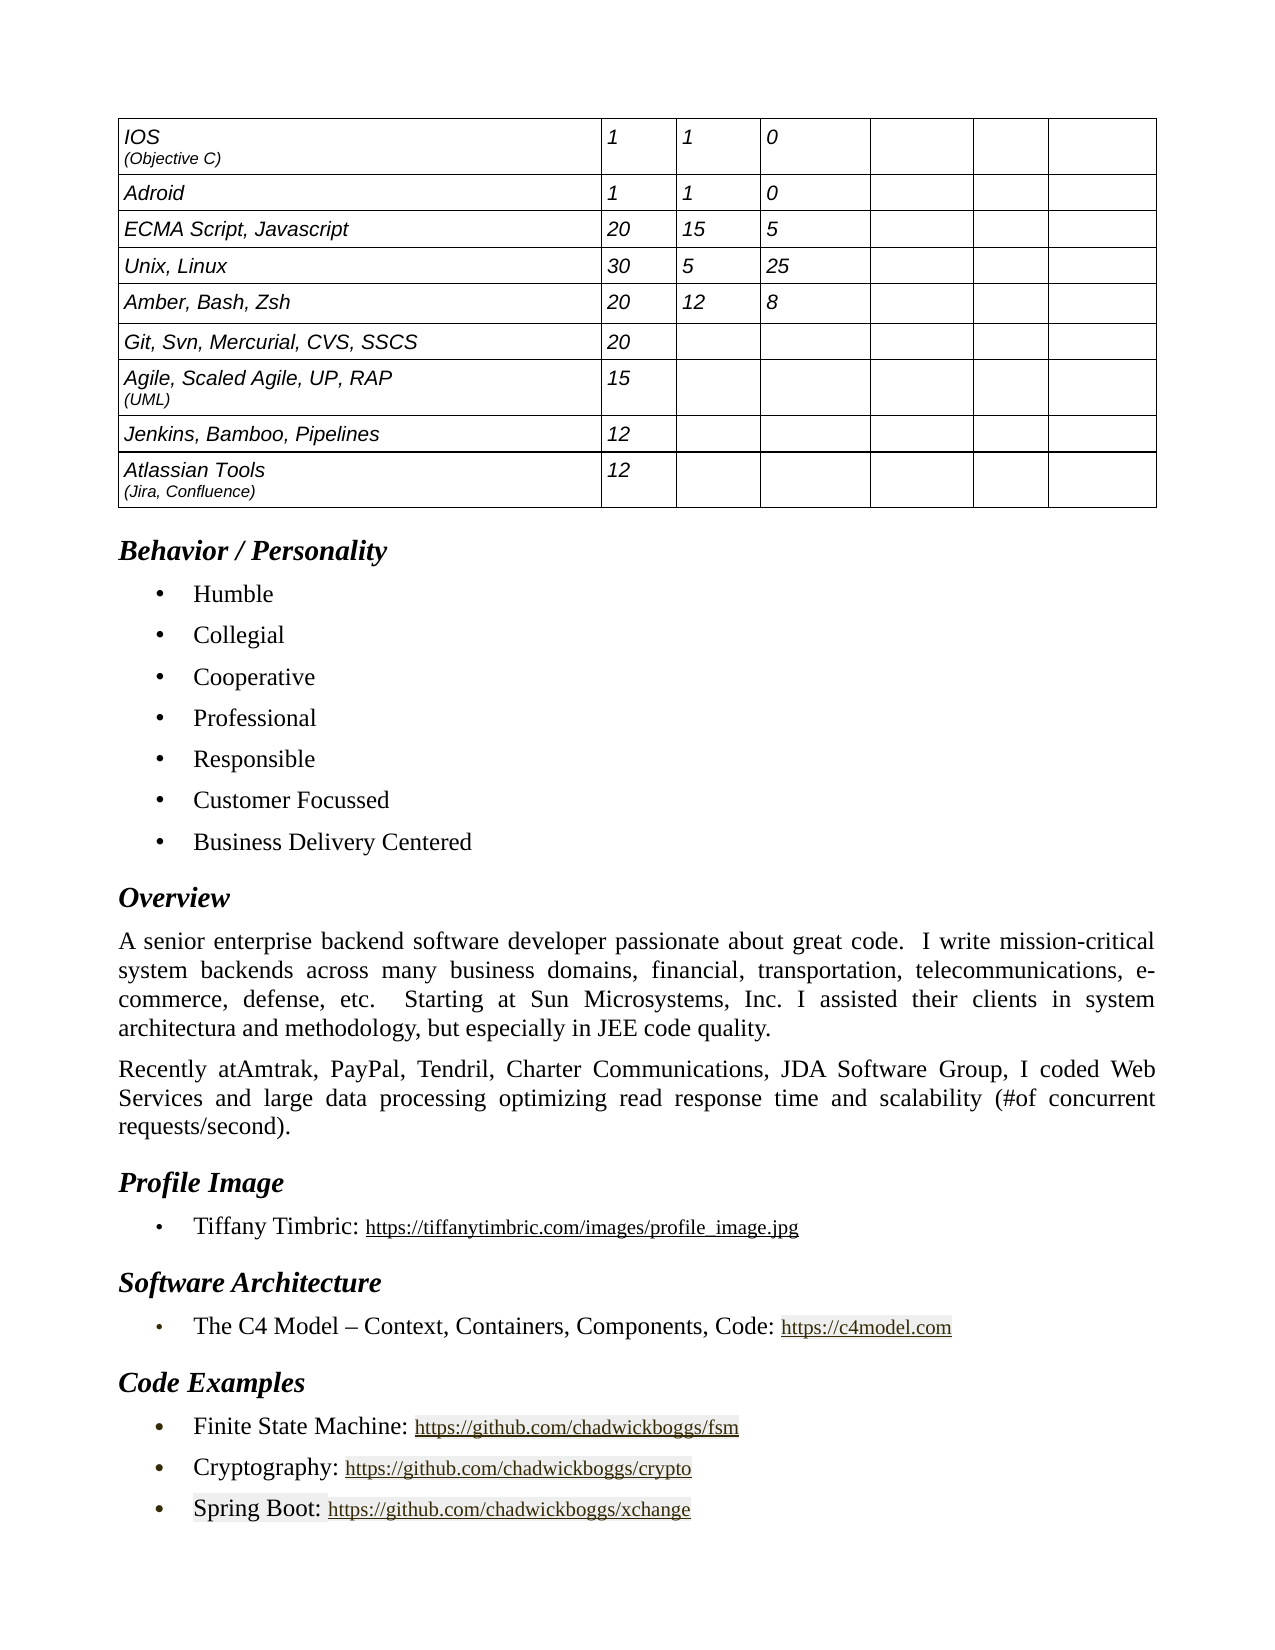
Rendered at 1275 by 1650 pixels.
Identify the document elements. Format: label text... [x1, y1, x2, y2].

table_cell Git, Svn, Mercurial, CVS, SSCS [119, 324, 601, 359]
table_cell 20 [602, 284, 676, 323]
table_cell [871, 324, 973, 359]
subtitle Software Architecture [118, 1265, 1157, 1298]
table_cell 15 [602, 360, 676, 415]
table_cell 0 [761, 119, 870, 174]
table_cell [871, 119, 973, 174]
list Tiffany Timbric: https://tiffanytimbric.com/images/profile_image.jpg [156, 1211, 1157, 1240]
table_cell Atlassian Tools (Jira, Confluence) [119, 453, 601, 507]
table_cell [974, 175, 1048, 210]
list Business Delivery Centered [156, 827, 1157, 855]
table_cell Agile, Scaled Agile, UP, RAP (UML) [119, 360, 601, 415]
table_cell [871, 453, 973, 507]
table_cell [974, 211, 1048, 247]
list Collegial [156, 620, 1157, 649]
table_cell [974, 453, 1048, 507]
table_cell [1049, 248, 1156, 283]
table_cell [1049, 211, 1156, 247]
table_cell 12 [602, 416, 676, 451]
table_cell Adroid [119, 175, 601, 210]
table_cell 0 [761, 175, 870, 210]
text Recently atAmtrak, PayPal, Tendril, Charter Communications, JDA Software Group, I coded Web Services and large data processing optimizing read response time and scalability (#of concurrent requests/second). [118, 1054, 1157, 1140]
table_cell [871, 175, 973, 210]
list Humble [156, 579, 1157, 608]
table_cell [677, 360, 760, 415]
subtitle Code Examples [118, 1365, 1157, 1398]
subtitle Behavior / Personality [118, 533, 1157, 567]
table_cell [761, 324, 870, 359]
table_cell 1 [602, 175, 676, 210]
table_cell [1049, 324, 1156, 359]
table_cell [871, 211, 973, 247]
table_cell [974, 416, 1048, 451]
table_cell 30 [602, 248, 676, 283]
table_cell Amber, Bash, Zsh [119, 284, 601, 323]
table_cell [1049, 175, 1156, 210]
table_cell [1049, 284, 1156, 323]
subtitle Overview [118, 880, 1157, 914]
table_cell [1049, 119, 1156, 174]
table_cell [871, 248, 973, 283]
table_cell [677, 324, 760, 359]
table_cell [871, 284, 973, 323]
table_cell [761, 416, 870, 451]
table_cell [871, 416, 973, 451]
table_cell 12 [602, 453, 676, 507]
table_cell [677, 416, 760, 451]
list Finite State Machine: https://github.com/chadwickboggs/fsm [156, 1411, 1157, 1439]
table_cell 15 [677, 211, 760, 247]
table_cell IOS (Objective C) [119, 119, 601, 174]
table_cell ECMA Script, Javascript [119, 211, 601, 247]
table_cell 1 [602, 119, 676, 174]
table_cell [871, 360, 973, 415]
table_cell Jenkins, Bamboo, Pipelines [119, 416, 601, 451]
table_cell 1 [677, 175, 760, 210]
table_cell 20 [602, 211, 676, 247]
table_cell 20 [602, 324, 676, 359]
table_cell [1049, 360, 1156, 415]
table_cell [974, 360, 1048, 415]
table_cell [761, 453, 870, 507]
table_cell Unix, Linux [119, 248, 601, 283]
table_cell 8 [761, 284, 870, 323]
table_cell [974, 248, 1048, 283]
list Cryptography: https://github.com/chadwickboggs/crypto [156, 1452, 1157, 1481]
list The C4 Model – Context, Containers, Components, Code: https://c4model.com [156, 1311, 1157, 1340]
table_cell [677, 453, 760, 507]
table_cell [974, 324, 1048, 359]
list Spring Boot: https://github.com/chadwickboggs/xchange [156, 1493, 1157, 1522]
table_cell 1 [677, 119, 760, 174]
list Responsible [156, 744, 1157, 773]
table_cell 5 [761, 211, 870, 247]
table_cell [974, 284, 1048, 323]
subtitle Profile Image [118, 1165, 1157, 1199]
table_cell 12 [677, 284, 760, 323]
list Professional [156, 703, 1157, 732]
table_cell [1049, 453, 1156, 507]
text A senior enterprise backend software developer passionate about great code. I write mission-critical system backends across many business domains, financial, transportation, telecommunications, e-commerce, defense, etc. Starting at Sun Microsystems, Inc. I assisted their clients in system architectura and methodology, but especially in JEE code quality. [118, 926, 1157, 1041]
list Customer Focussed [156, 785, 1157, 814]
table_cell [1049, 416, 1156, 451]
table_cell [761, 360, 870, 415]
table_cell [974, 119, 1048, 174]
list Cooperative [156, 662, 1157, 690]
table_cell 25 [761, 248, 870, 283]
table_cell 5 [677, 248, 760, 283]
